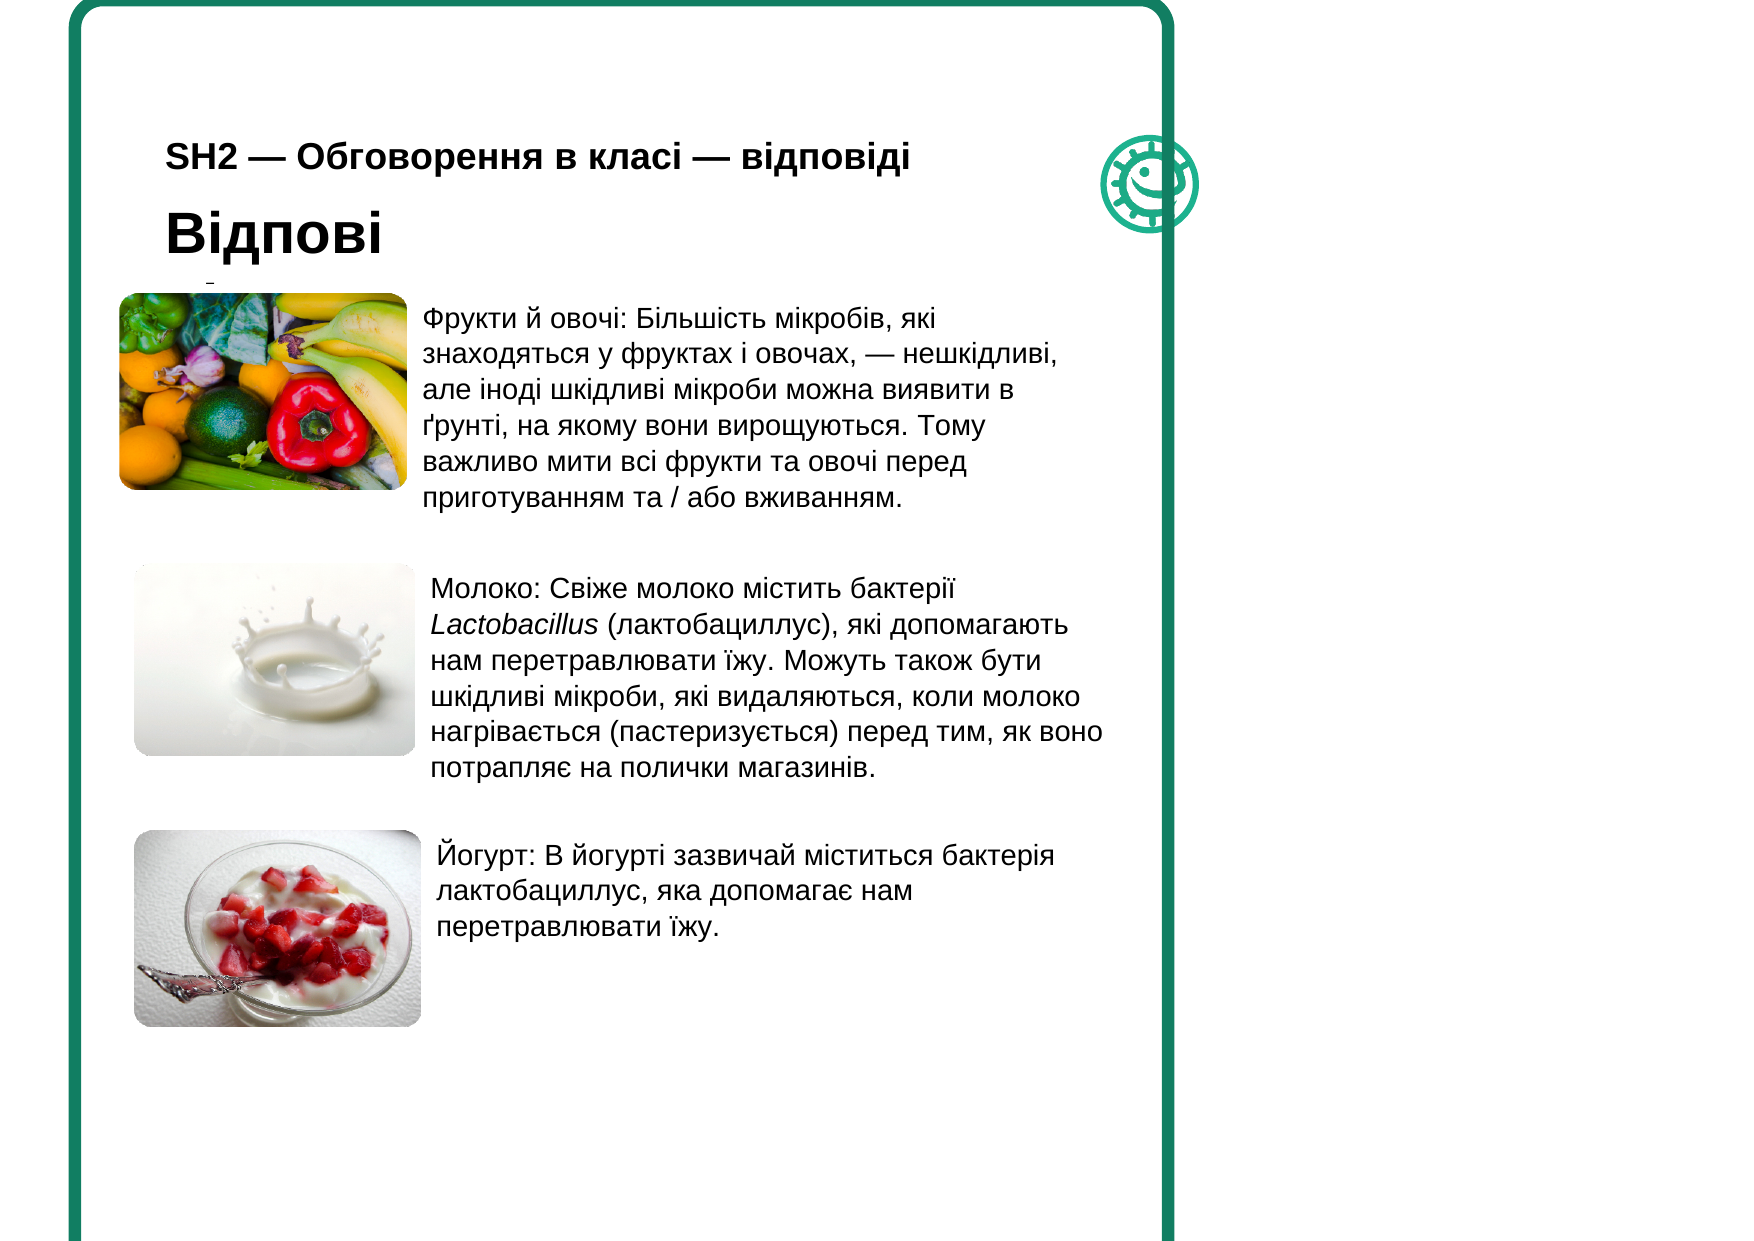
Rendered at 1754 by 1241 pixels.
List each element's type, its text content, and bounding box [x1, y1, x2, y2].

text Йогурт: В йогурті зазвичай міститься бактерія лактобациллус, яка допомагає нам перетравлювати їжу. [436, 838, 1104, 943]
text Молоко: Свіже молоко містить бактерії Lactobacillus (лактобациллус), які допомагають нам перетравлювати їжу. Можуть також бути шкідливі мікроби, які видаляються, коли молоко нагрівається (пастеризується) перед тим, як воно потрапляє на полички магазинів. [430, 571, 1107, 784]
subtitle Відповіді [165, 199, 413, 284]
subtitle SH2 — Обговорення в класі — відповіді [165, 134, 1007, 177]
text Фрукти й овочі: Більшість мікробів, які знаходяться у фруктах і овочах, — нешкідливі, але іноді шкідливі мікроби можна виявити в ґрунті, на якому вони вирощуються. Тому важливо мити всі фрукти та овочі перед приготуванням та / або вживанням. [422, 301, 1106, 513]
